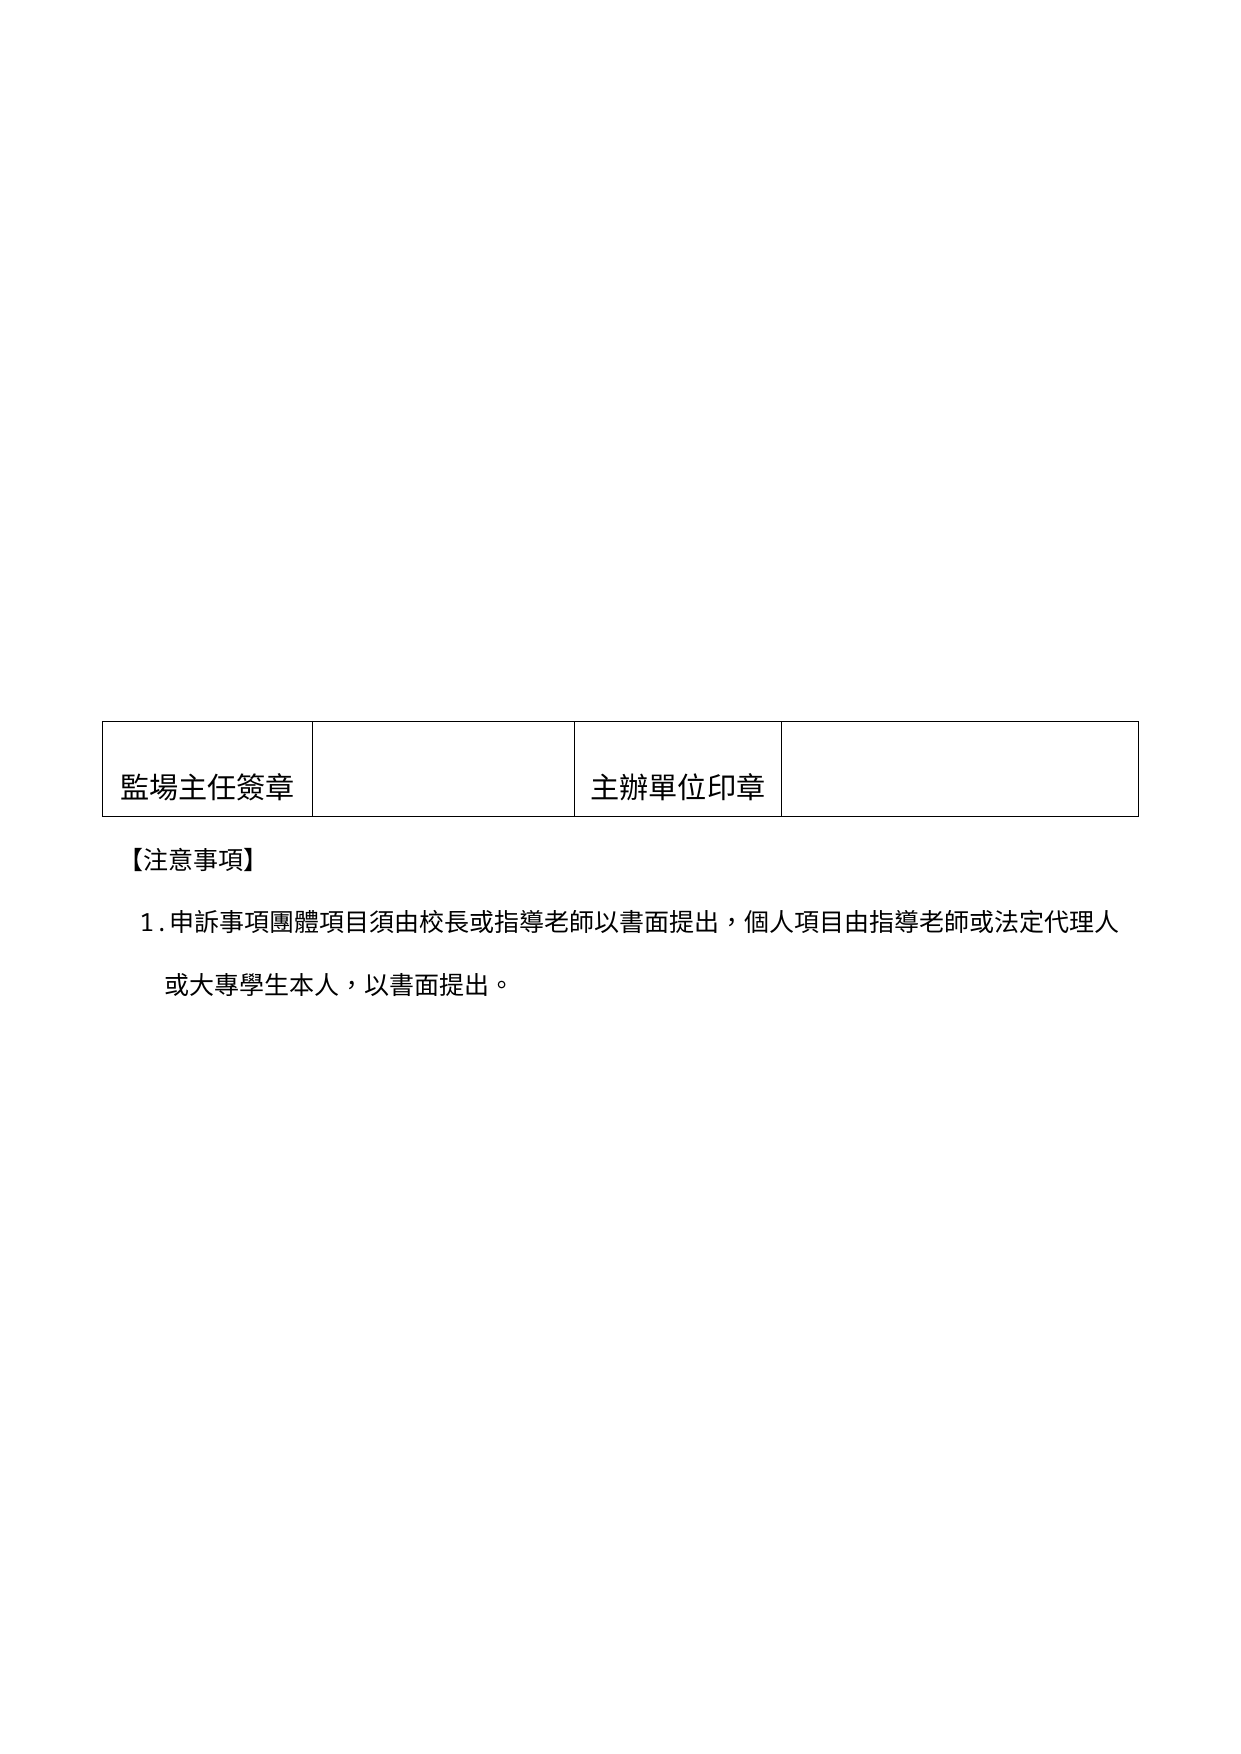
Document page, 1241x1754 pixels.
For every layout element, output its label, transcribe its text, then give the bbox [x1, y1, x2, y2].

table_cell 主辦單位印章 [575, 722, 781, 816]
table_cell [782, 722, 1138, 816]
text 1.申訴事項團體項目須由校長或指導老師以書面提出，個人項目由指導老師或法定代理人或大專學生本人，以書面提出。 [139, 879, 1122, 1004]
table_cell [313, 722, 574, 816]
table_cell 監場主任簽章 [103, 722, 312, 816]
text 【注意事項】 [118, 817, 1122, 879]
